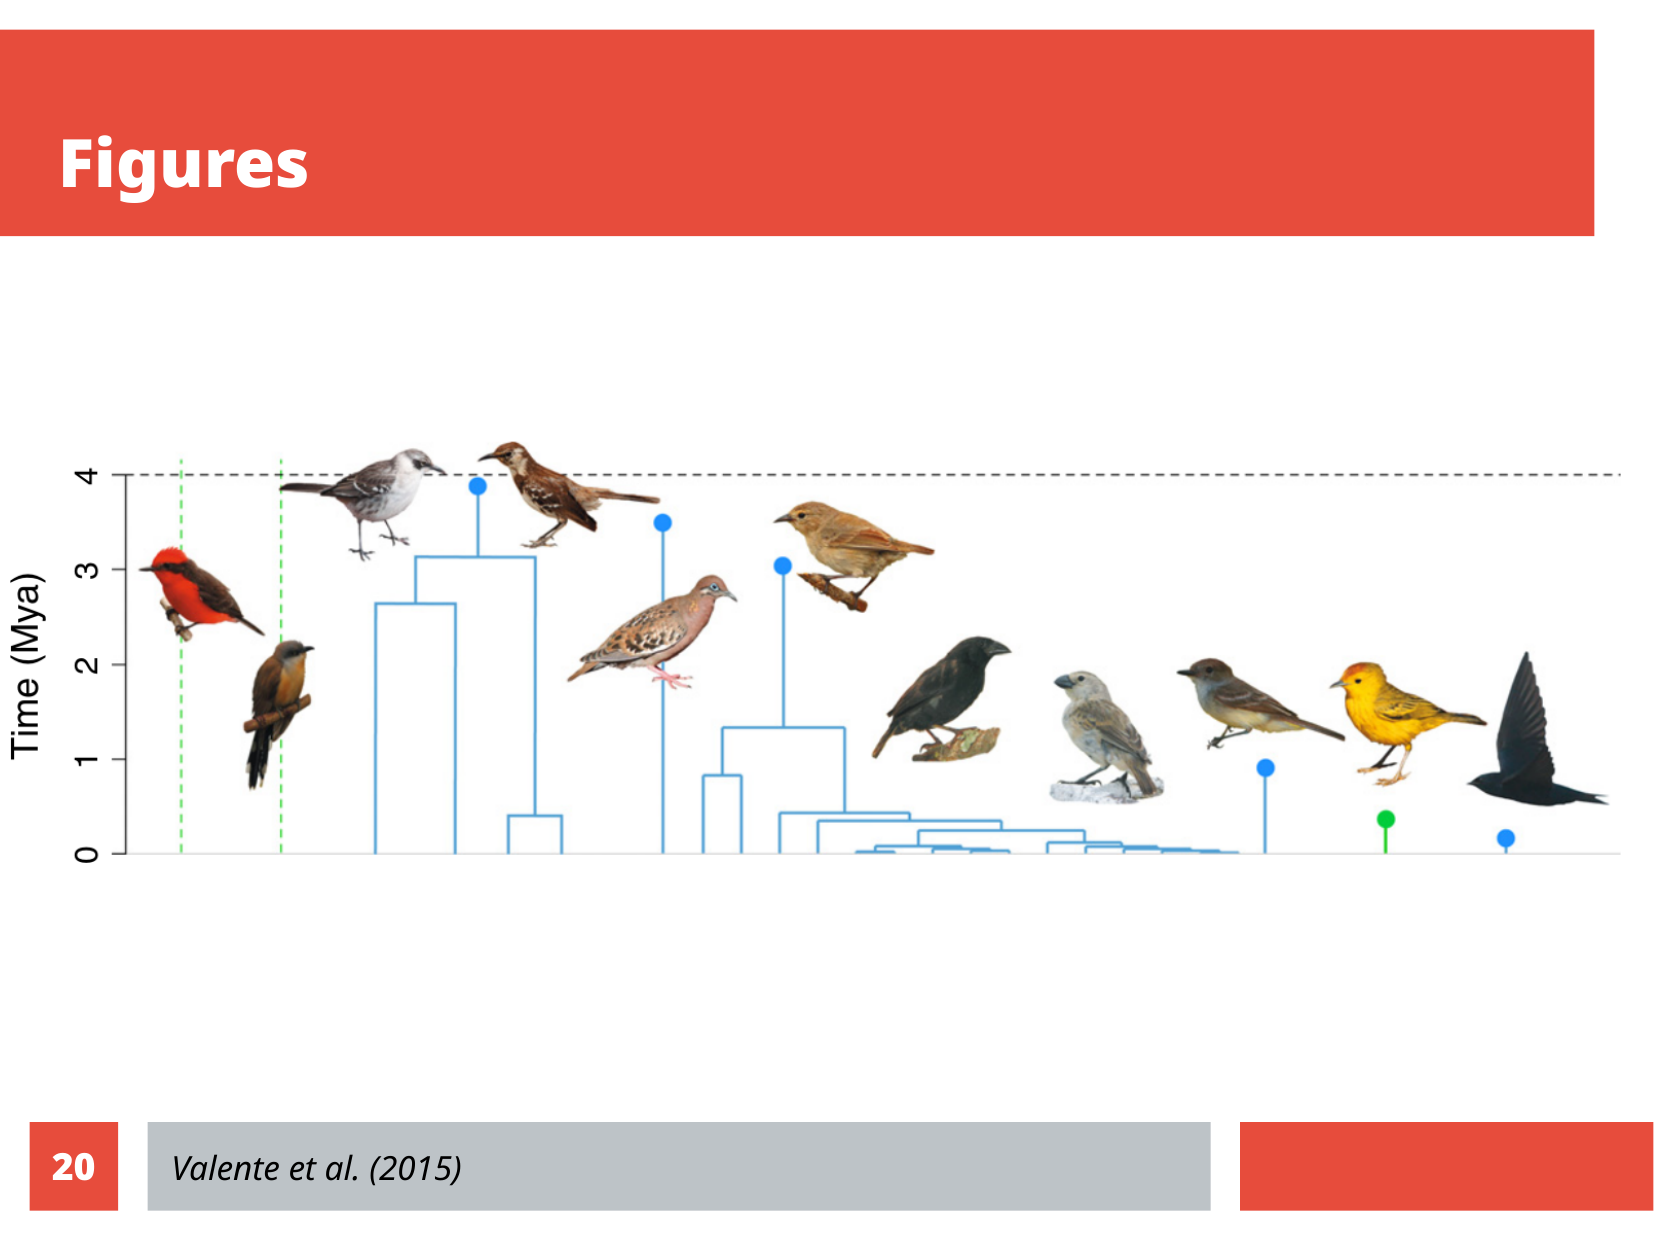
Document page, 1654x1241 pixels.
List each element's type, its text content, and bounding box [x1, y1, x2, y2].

title Figures [59, 59, 1595, 207]
picture [10, 441, 1621, 863]
text_box Valente et al. (2015) [156, 1137, 528, 1192]
